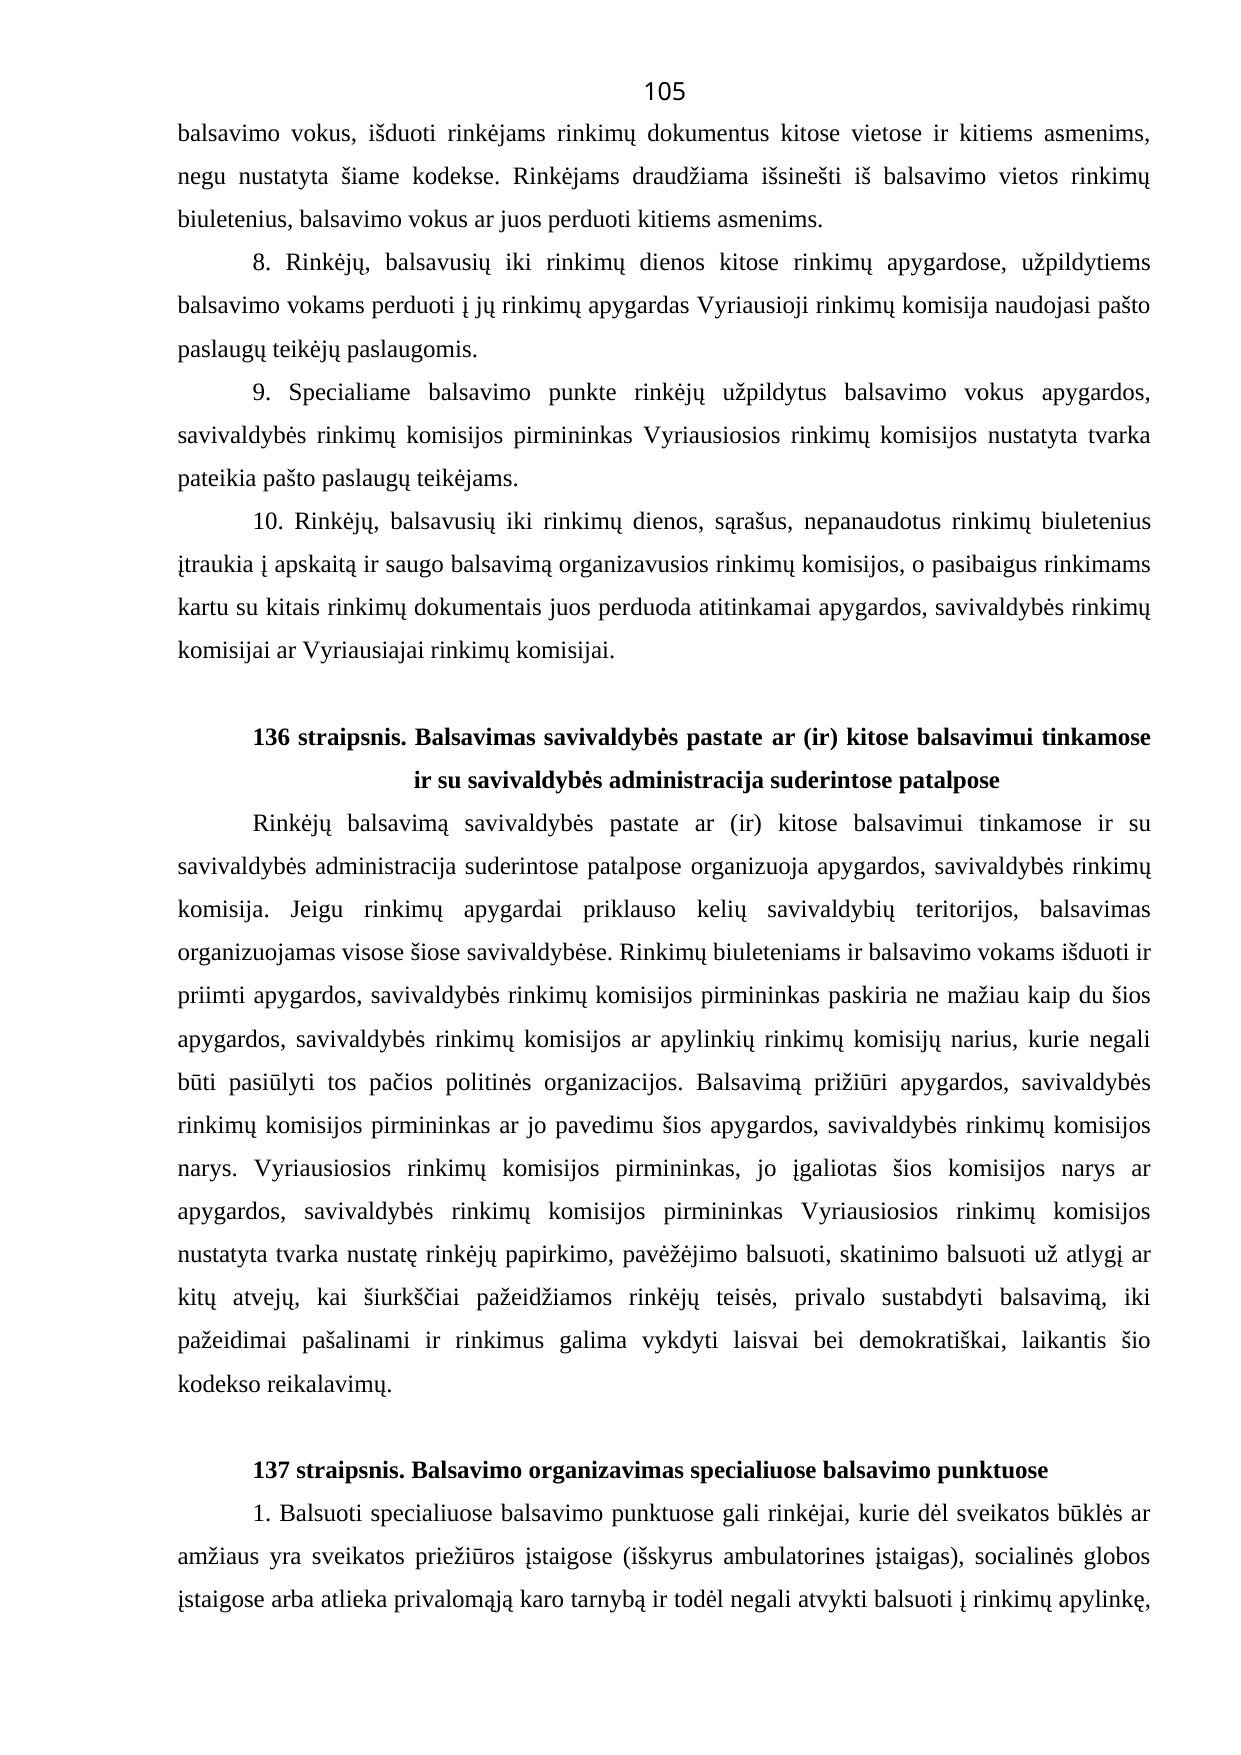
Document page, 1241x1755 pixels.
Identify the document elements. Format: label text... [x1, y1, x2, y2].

text 136 straipsnis. Balsavimas savivaldybės pastate ar (ir) kitose balsavimui tinkamose ir su savivaldybės administracija suderintose patalpose [252, 722, 1152, 794]
text Rinkėjų balsavimą savivaldybės pastate ar (ir) kitose balsavimui tinkamose ir su savivaldybės administracija suderintose patalpose organizuoja apygardos, savivaldybės rinkimų komisija. Jeigu rinkimų apygardai priklauso kelių savivaldybių teritorijos, balsavimas organizuojamas visose šiose savivaldybėse. Rinkimų biuleteniams ir balsavimo vokams išduoti ir priimti apygardos, savivaldybės rinkimų komisijos pirmininkas paskiria ne mažiau kaip du šios apygardos, savivaldybės rinkimų komisijos ar apylinkių rinkimų komisijų narius, kurie negali būti pasiūlyti tos pačios politinės organizacijos. Balsavimą prižiūri apygardos, savivaldybės rinkimų komisijos pirmininkas ar jo pavedimu šios apygardos, savivaldybės rinkimų komisijos narys. Vyriausiosios rinkimų komisijos pirmininkas, jo įgaliotas šios komisijos narys ar apygardos, savivaldybės rinkimų komisijos pirmininkas Vyriausiosios rinkimų komisijos nustatyta tvarka nustatę rinkėjų papirkimo, pavėžėjimo balsuoti, skatinimo balsuoti už atlygį ar kitų atvejų, kai šiurkščiai pažeidžiamos rinkėjų teisės, privalo sustabdyti balsavimą, iki pažeidimai pašalinami ir rinkimus galima vykdyti laisvai bei demokratiškai, laikantis šio kodekso reikalavimų. [177, 808, 1152, 1397]
text 8. Rinkėjų, balsavusių iki rinkimų dienos kitose rinkimų apygardose, užpildytiems balsavimo vokams perduoti į jų rinkimų apygardas Vyriausioji rinkimų komisija naudojasi pašto paslaugų teikėjų paslaugomis. [177, 247, 1152, 362]
text 10. Rinkėjų, balsavusių iki rinkimų dienos, sąrašus, nepanaudotus rinkimų biuletenius įtraukia į apskaitą ir saugo balsavimą organizavusios rinkimų komisijos, o pasibaigus rinkimams kartu su kitais rinkimų dokumentais juos perduoda atitinkamai apygardos, savivaldybės rinkimų komisijai ar Vyriausiajai rinkimų komisijai. [177, 506, 1152, 664]
text 137 straipsnis. Balsavimo organizavimas specialiuose balsavimo punktuose [177, 1455, 1152, 1484]
text 9. Specialiame balsavimo punkte rinkėjų užpildytus balsavimo vokus apygardos, savivaldybės rinkimų komisijos pirmininkas Vyriausiosios rinkimų komisijos nustatyta tvarka pateikia pašto paslaugų teikėjams. [177, 377, 1152, 492]
text 1. Balsuoti specialiuose balsavimo punktuose gali rinkėjai, kurie dėl sveikatos būklės ar amžiaus yra sveikatos priežiūros įstaigose (išskyrus ambulatorines įstaigas), socialinės globos įstaigose arba atlieka privalomąją karo tarnybą ir todėl negali atvykti balsuoti į rinkimų apylinkę, [177, 1498, 1152, 1613]
text balsavimo vokus, išduoti rinkėjams rinkimų dokumentus kitose vietose ir kitiems asmenims, negu nustatyta šiame kodekse. Rinkėjams draudžiama išsinešti iš balsavimo vietos rinkimų biuletenius, balsavimo vokus ar juos perduoti kitiems asmenims. [177, 118, 1152, 233]
